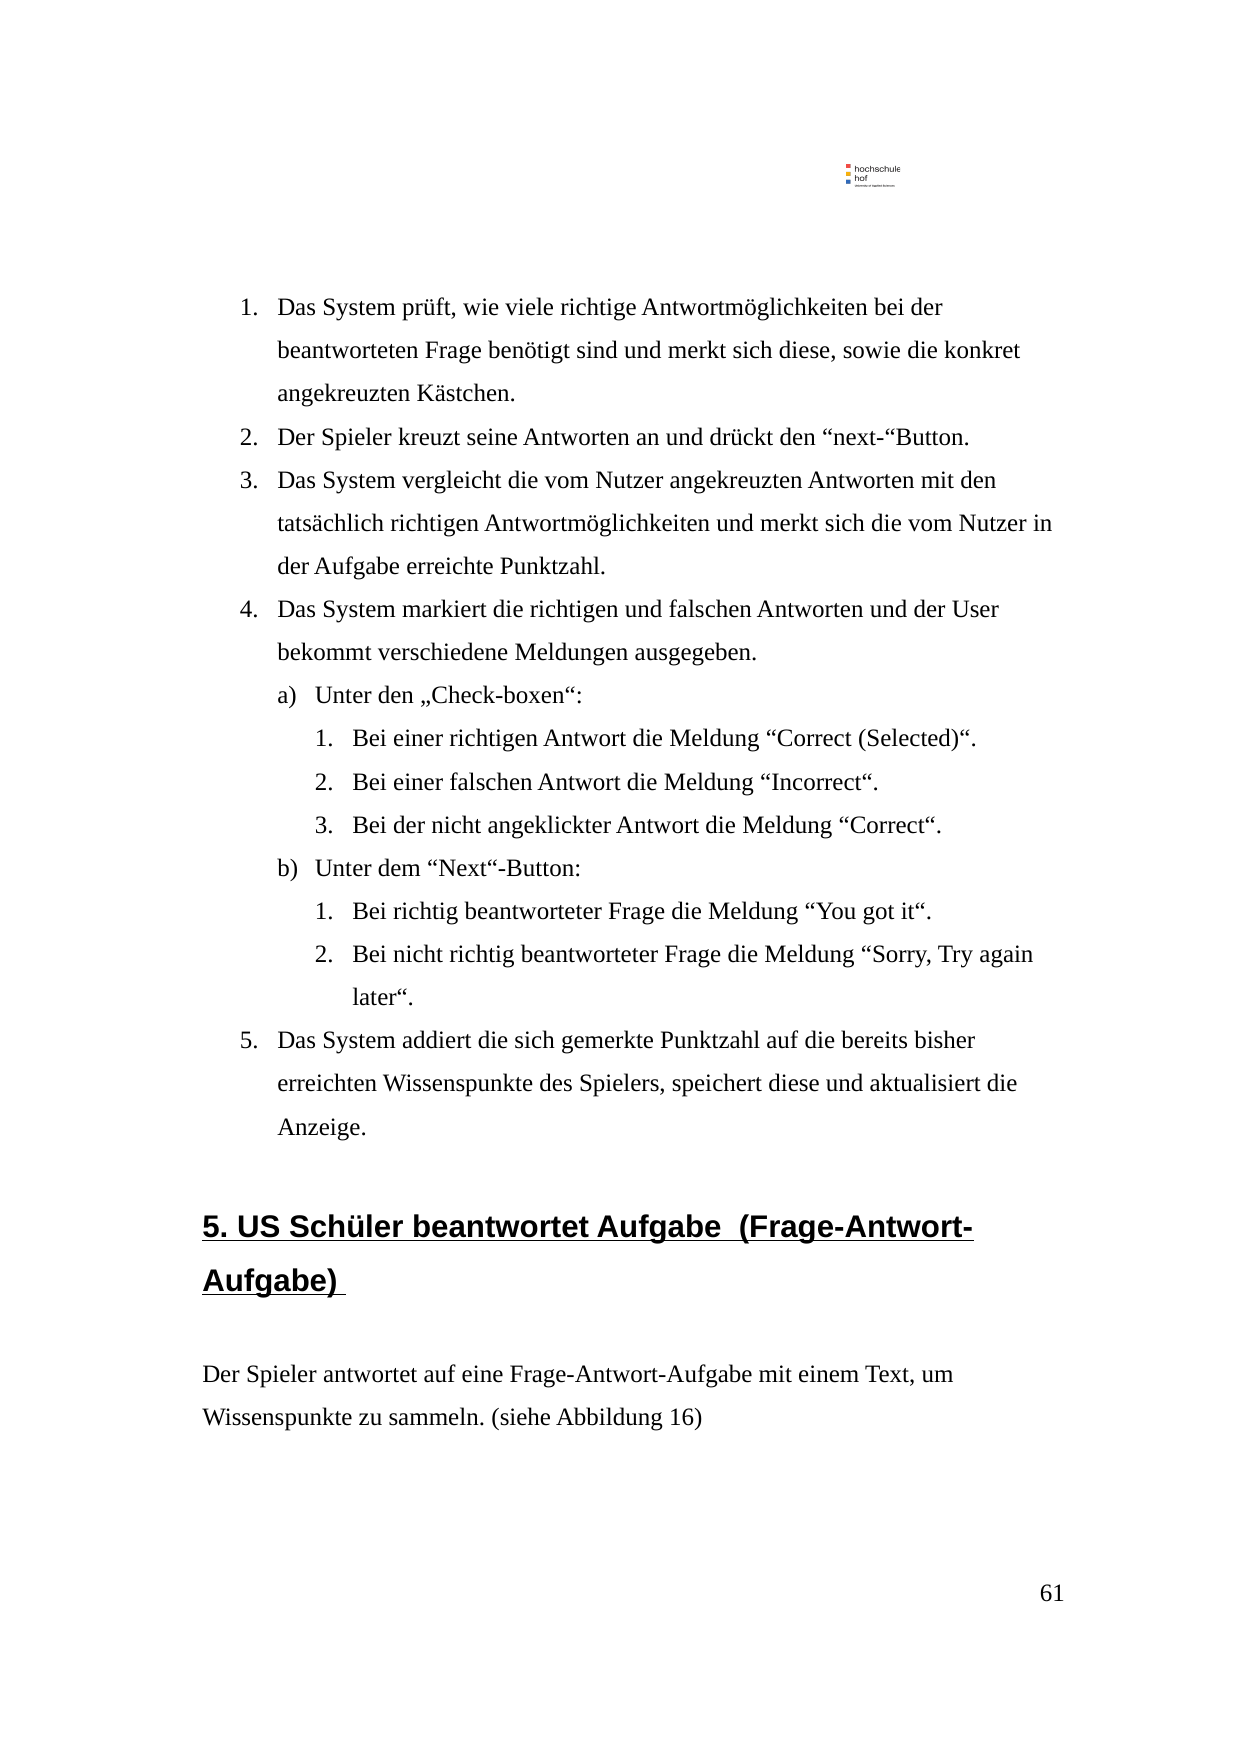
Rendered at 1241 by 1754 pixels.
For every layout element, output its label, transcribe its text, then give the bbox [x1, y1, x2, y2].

list Bei richtig beantworteter Frage die Meldung “You got it“. [314, 896, 1064, 925]
list Der Spieler kreuzt seine Antworten an und drückt den “next-“Button. [239, 422, 1064, 450]
list Das System markiert die richtigen und falschen Antworten und der User bekommt verschiedene Meldungen ausgegeben. [239, 594, 1064, 666]
text 5. US Schüler beantwortet Aufgabe (Frage-Antwort-Aufgabe) [202, 1208, 1064, 1298]
list Bei einer falschen Antwort die Meldung “Incorrect“. [314, 767, 1064, 795]
picture [846, 164, 901, 187]
list Das System addiert die sich gemerkte Punktzahl auf die bereits bisher erreichten Wissenspunkte des Spielers, speichert diese und aktualisiert die Anzeige. [239, 1025, 1064, 1140]
list Unter den „Check-boxen“: [277, 680, 1064, 709]
list Das System vergleicht die vom Nutzer angekreuzten Antworten mit den tatsächlich richtigen Antwortmöglichkeiten und merkt sich die vom Nutzer in der Aufgabe erreichte Punktzahl. [239, 465, 1064, 580]
list Bei der nicht angeklickter Antwort die Meldung “Correct“. [314, 810, 1064, 838]
list Das System prüft, wie viele richtige Antwortmöglichkeiten bei der beantworteten Frage benötigt sind und merkt sich diese, sowie die konkret angekreuzten Kästchen. [239, 292, 1064, 407]
list Bei einer richtigen Antwort die Meldung “Correct (Selected)“. [314, 723, 1064, 752]
text Der Spieler antwortet auf eine Frage-Antwort-Aufgabe mit einem Text, um Wissenspunkte zu sammeln. (siehe Abbildung 16) [202, 1359, 1064, 1431]
list Unter dem “Next“-Button: [277, 853, 1064, 882]
list Bei nicht richtig beantworteter Frage die Meldung “Sorry, Try again later“. [314, 939, 1064, 1011]
